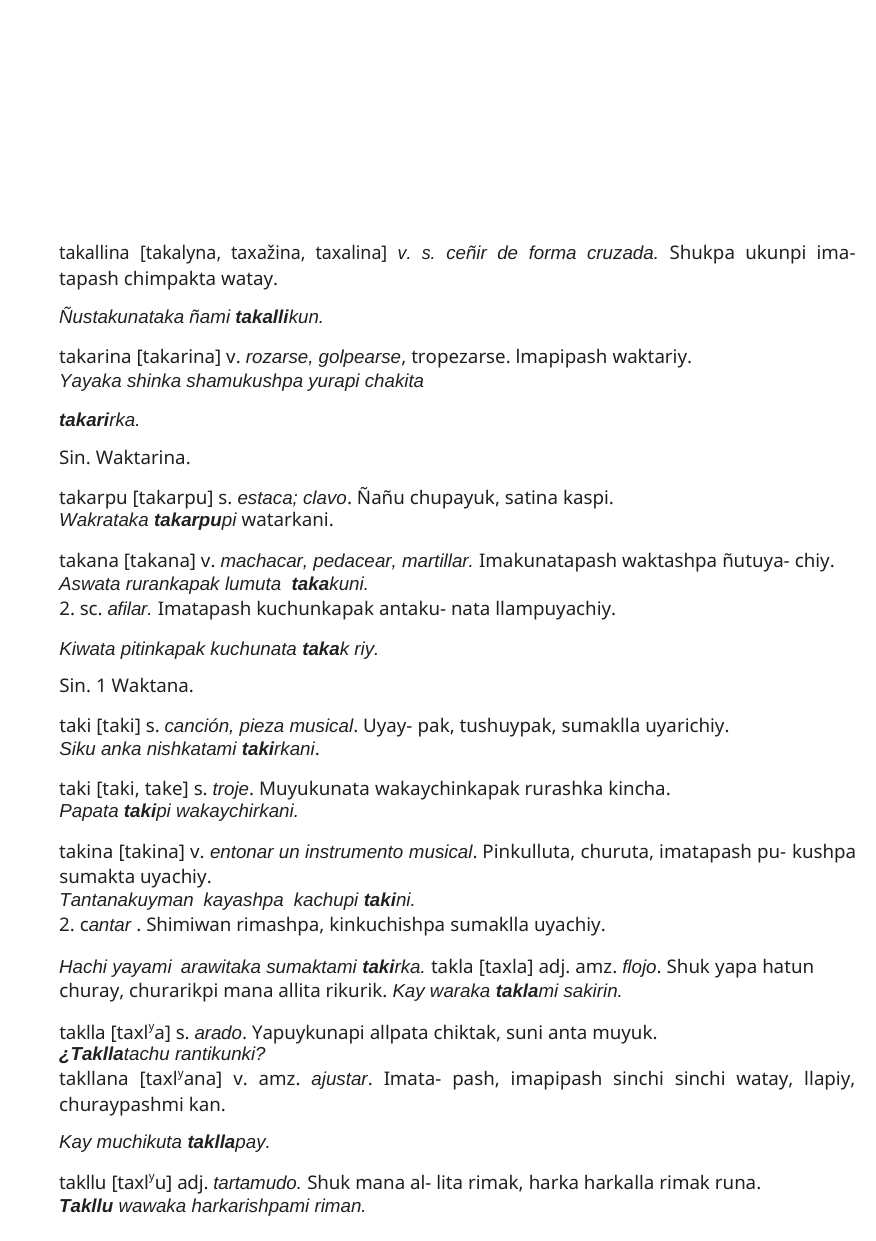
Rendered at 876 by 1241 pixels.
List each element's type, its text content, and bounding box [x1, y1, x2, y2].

text Ñustakunataka ñami takallikun. [59, 307, 856, 328]
text Kiwata pitinkapak kuchunata takak riy. [59, 637, 856, 659]
text taklla [taxlya] s. arado. Yapuykunapi allpata chiktak, suni anta muyuk. [59, 1019, 856, 1044]
text 2. sc. afilar. Imatapash kuchunkapak antaku- nata llampuyachiy. [59, 595, 856, 620]
text Wakrataka takarpupi watarkani. [59, 510, 856, 531]
text Kay muchikuta takllapay. [59, 1132, 856, 1152]
text Takllu wawaka harkarishpami riman. [59, 1195, 856, 1217]
text takarina [takarina] v. rozarse, golpearse, tropezarse. lmapipash waktariy. [59, 344, 856, 369]
text takarpu [takarpu] s. estaca; clavo. Ñañu chupayuk, satina kaspi. [59, 485, 856, 509]
text Papata takipi wakaychirkani. [59, 801, 856, 822]
text Hachi yayami arawitaka sumaktami takirka. takla [taxla] adj. amz. flojo. Shuk yapa hatun churay, churarikpi mana allita rikurik. Kay waraka taklami sakirin. [59, 954, 856, 1003]
text Yayaka shinka shamukushpa yurapi chakita [59, 370, 856, 391]
text Tantanakuyman kayashpa kachupi takini. [59, 889, 856, 911]
text Sin. 1 Waktana. [59, 676, 856, 697]
text takllu [taxlyu] adj. tartamudo. Shuk mana al- lita rimak, harka harkalla rimak runa. [59, 1169, 840, 1194]
text takana [takana] v. machacar, pedacear, martillar. Imakunatapash waktashpa ñutuya- chiy. [59, 547, 856, 573]
text takallina [takalyna, taxažina, taxalina] v. s. ceñir de forma cruzada. Shukpa ukunpi ima- tapash chimpakta watay. [59, 239, 856, 290]
text Siku anka nishkatami takirkani. [59, 739, 856, 759]
text Aswata rurankapak lumuta takakuni. [59, 573, 856, 594]
text Sin. Waktarina. [59, 448, 856, 468]
text taki [taki, take] s. troje. Muyukunata wakaychinkapak rurashka kincha. [59, 776, 856, 800]
text 2. cantar . Shimiwan rimashpa, kinkuchishpa sumaklla uyachiy. [59, 911, 857, 937]
text takarirka. [59, 409, 856, 430]
text taki [taki] s. canción, pieza musical. Uyay- pak, tushuypak, sumaklla uyarichiy. [59, 714, 856, 738]
text takina [takina] v. entonar un instrumento musical. Pinkulluta, churuta, imatapash pu- kushpa sumakta uyachiy. [59, 838, 856, 889]
text takllana [taxlyana] v. amz. ajustar. Imata- pash, imapipash sinchi sinchi watay, llapiy, churaypashmi kan. [59, 1065, 856, 1116]
text ¿Takllatachu rantikunki? [59, 1044, 856, 1065]
